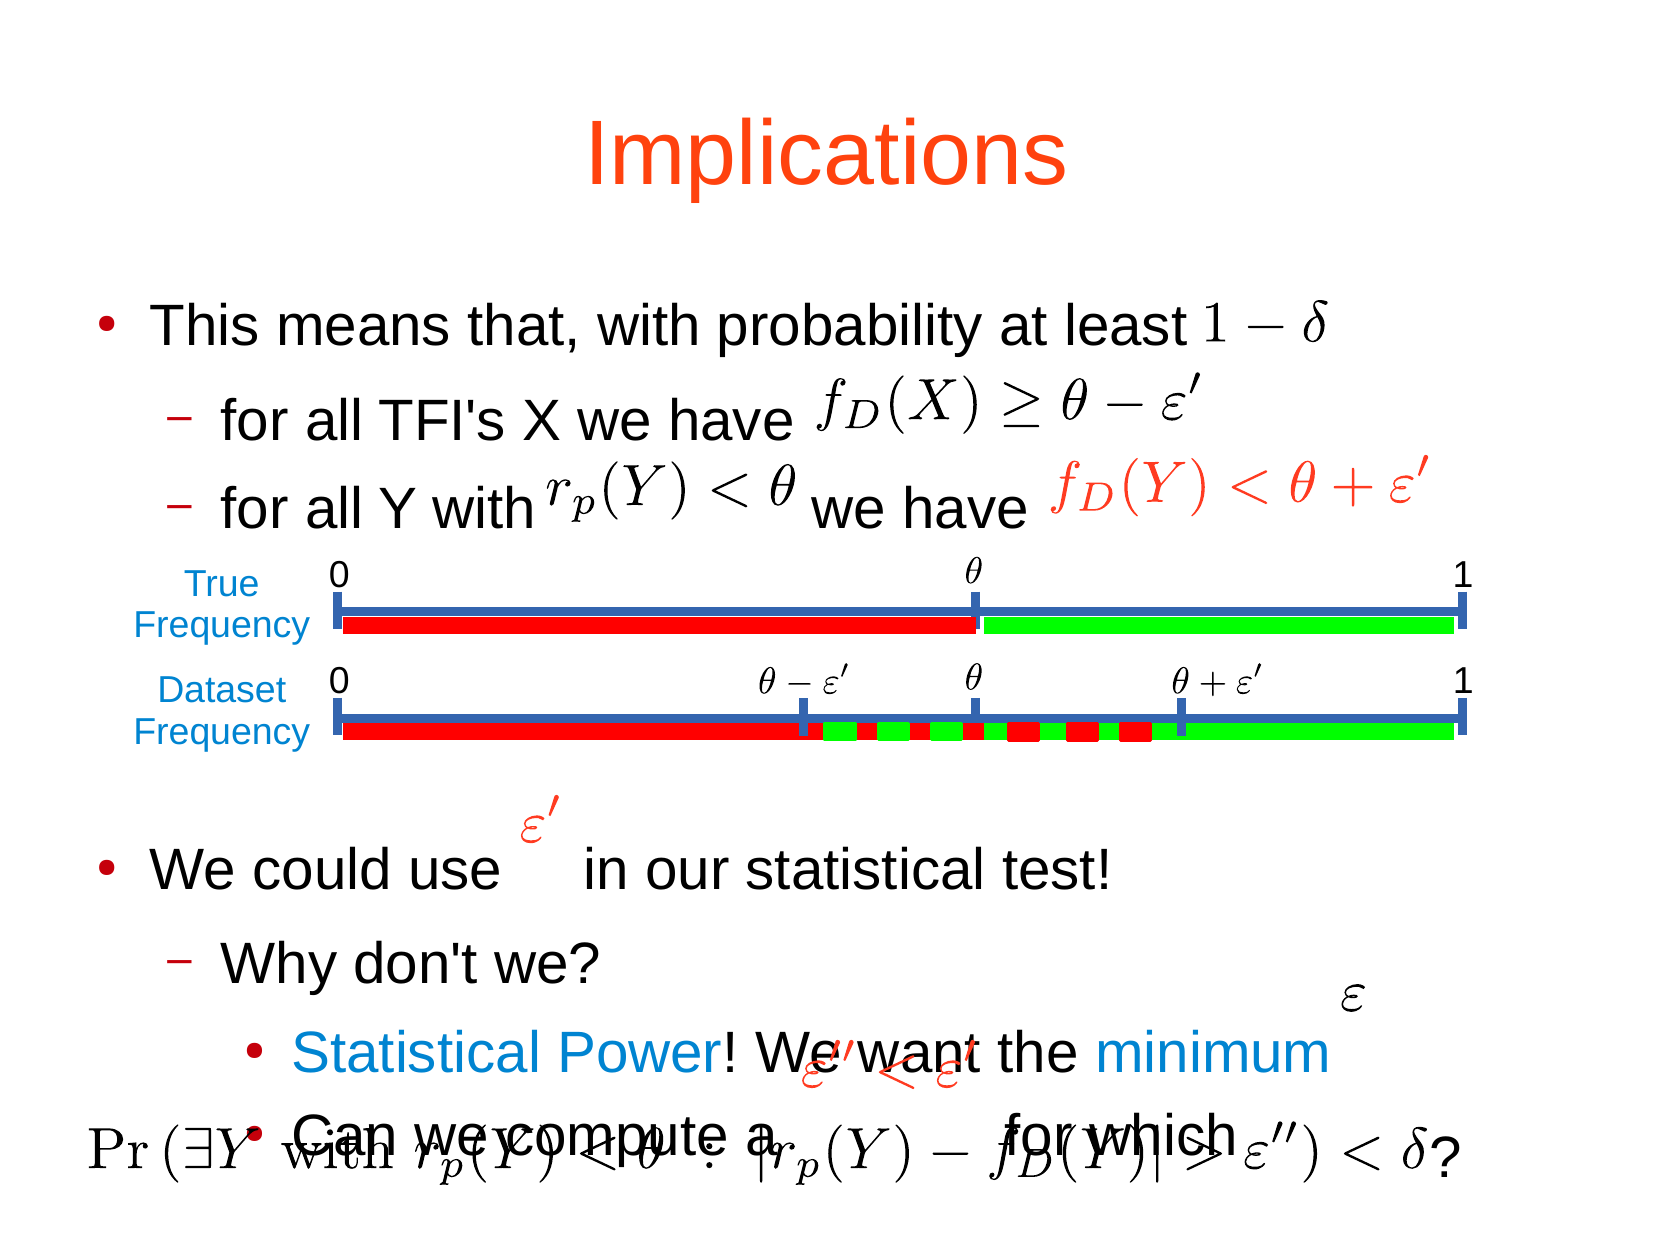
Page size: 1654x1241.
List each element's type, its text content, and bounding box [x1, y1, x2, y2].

title Implications [82, 49, 1571, 257]
picture [1050, 454, 1429, 517]
text_box [984, 617, 1437, 634]
list This means that, with probability at least for all TFI's X we have for all Y with we have We could use in our statistical test! Why don't we? Statistical Power! We want the minimum Can we compute a for which [78, 292, 1534, 1203]
text_box [365, 617, 976, 634]
picture [1341, 984, 1366, 1012]
text_box 1 [1437, 546, 1489, 641]
text_box ? [1413, 1115, 1479, 1193]
text_box [365, 723, 1438, 741]
picture [759, 663, 848, 695]
picture [816, 372, 1201, 434]
picture [546, 461, 796, 522]
text_box 0 [313, 546, 365, 652]
picture [88, 1121, 1413, 1186]
text_box True Frequency [118, 554, 326, 654]
picture [966, 663, 982, 690]
text_box 0 [313, 652, 365, 803]
picture [1206, 300, 1328, 343]
picture [1172, 663, 1262, 697]
picture [520, 794, 559, 844]
picture [966, 556, 982, 584]
text_box 1 [1438, 652, 1489, 747]
picture [802, 1039, 976, 1090]
text_box Dataset Frequency [118, 660, 326, 760]
